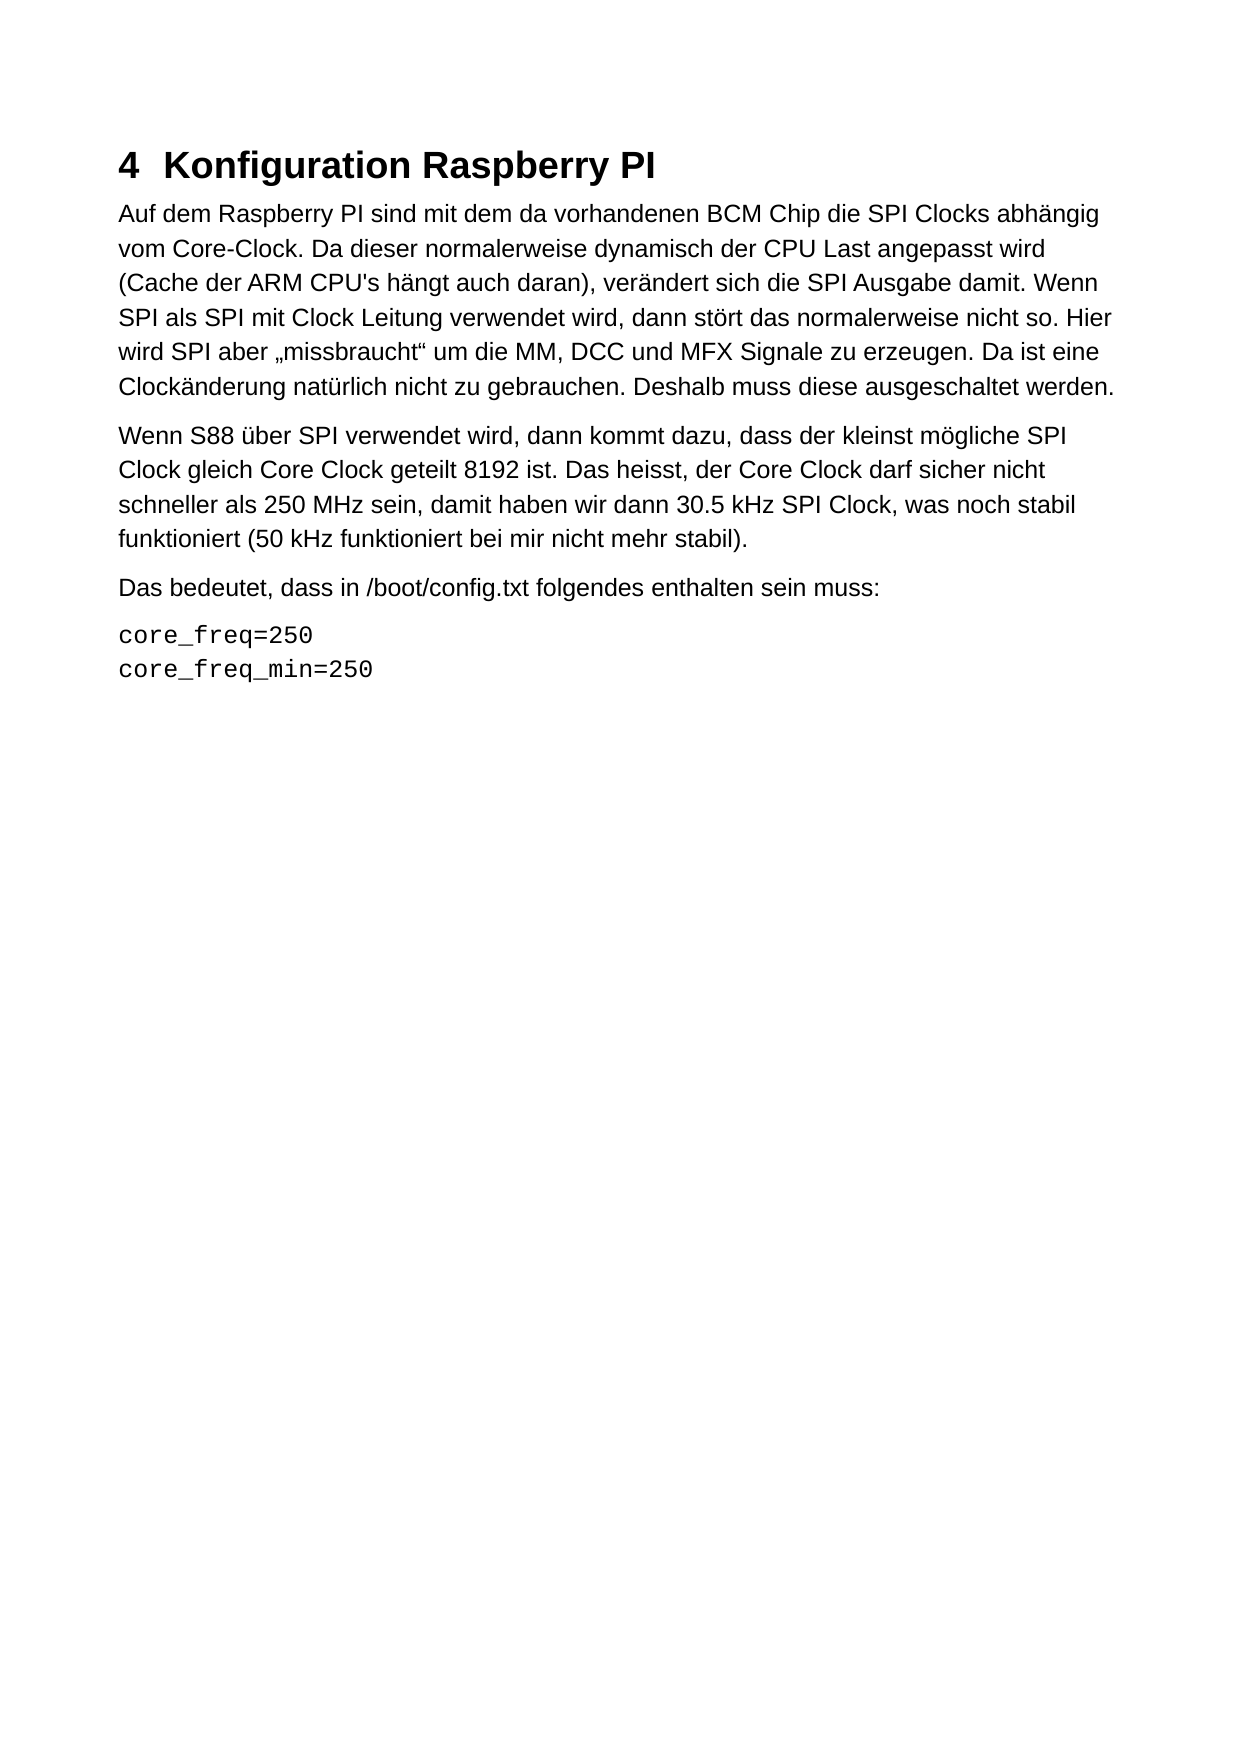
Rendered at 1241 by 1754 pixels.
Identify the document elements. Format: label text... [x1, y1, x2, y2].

text core_freq=250 core_freq_min=250 [118, 622, 1122, 684]
text Wenn S88 über SPI verwendet wird, dann kommt dazu, dass der kleinst mögliche SPI Clock gleich Core Clock geteilt 8192 ist. Das heisst, der Core Clock darf sicher nicht schneller als 250 MHz sein, damit haben wir dann 30.5 kHz SPI Clock, was noch stabil funktioniert (50 kHz funktioniert bei mir nicht mehr stabil). [118, 421, 1122, 553]
text Das bedeutet, dass in /boot/config.txt folgendes enthalten sein muss: [118, 573, 1122, 602]
text Auf dem Raspberry PI sind mit dem da vorhandenen BCM Chip die SPI Clocks abhängig vom Core-Clock. Da dieser normalerweise dynamisch der CPU Last angepasst wird (Cache der ARM CPU's hängt auch daran), verändert sich die SPI Ausgabe damit. Wenn SPI als SPI mit Clock Leitung verwendet wird, dann stört das normalerweise nicht so. Hier wird SPI aber „missbraucht“ um die MM, DCC und MFX Signale zu erzeugen. Da ist eine Clockänderung natürlich nicht zu gebrauchen. Deshalb muss diese ausgeschaltet werden. [118, 199, 1122, 400]
subtitle Konfiguration Raspberry PI [118, 143, 1122, 187]
